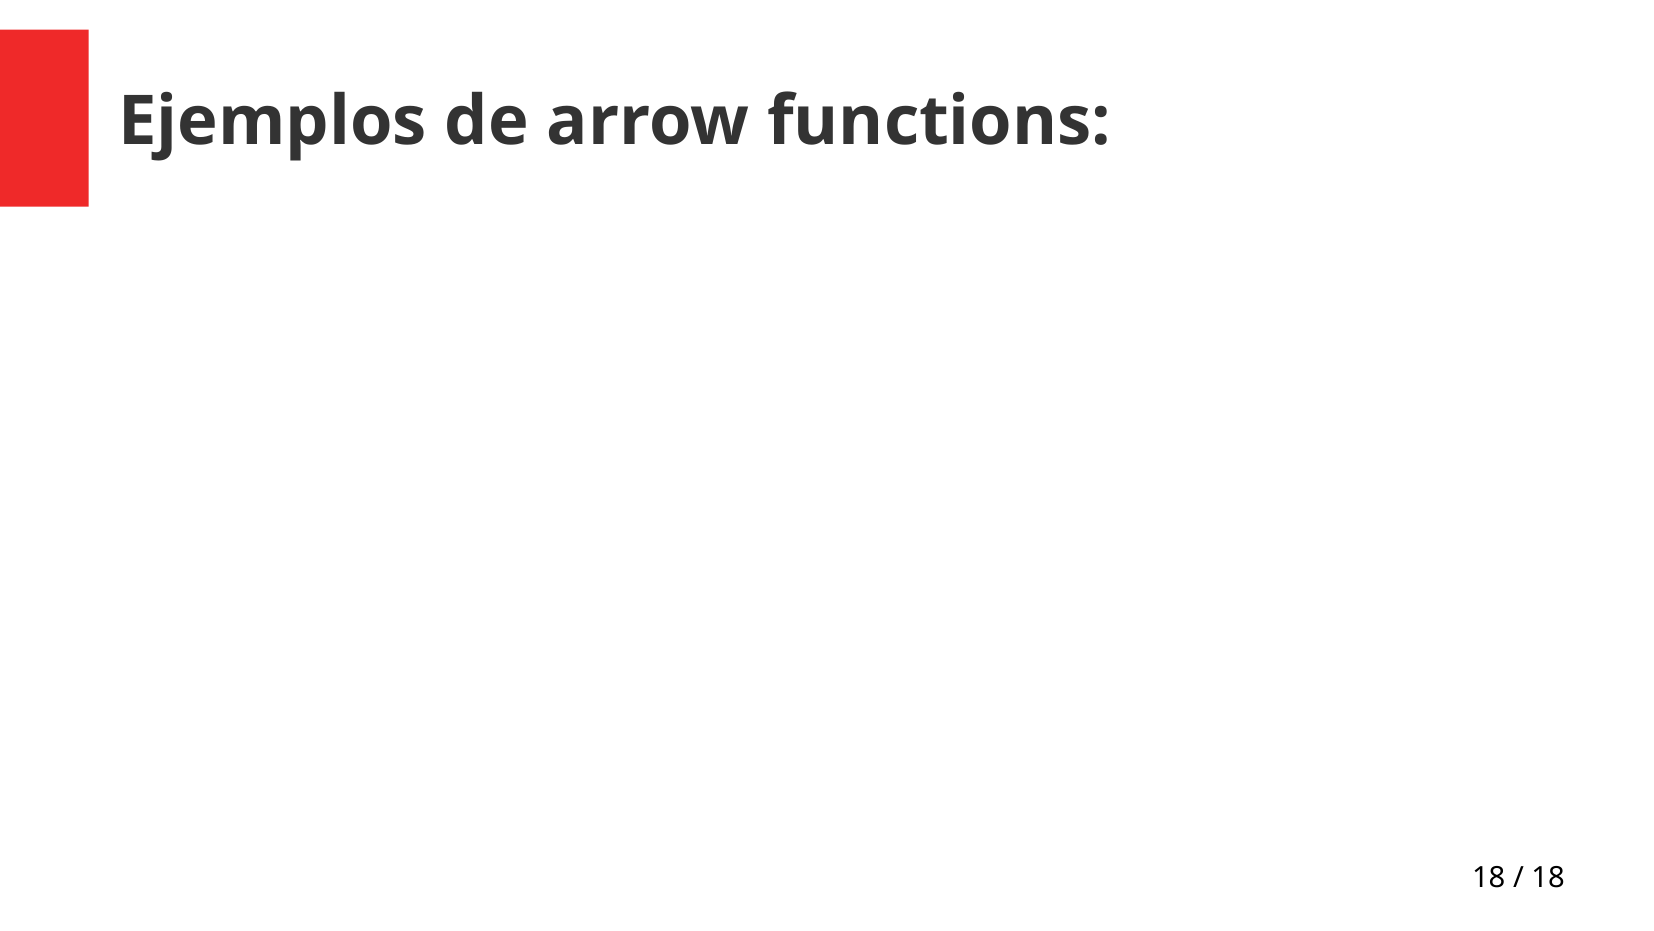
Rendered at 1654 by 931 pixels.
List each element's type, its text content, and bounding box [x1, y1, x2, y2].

title Ejemplos de arrow functions: [118, 29, 1595, 207]
